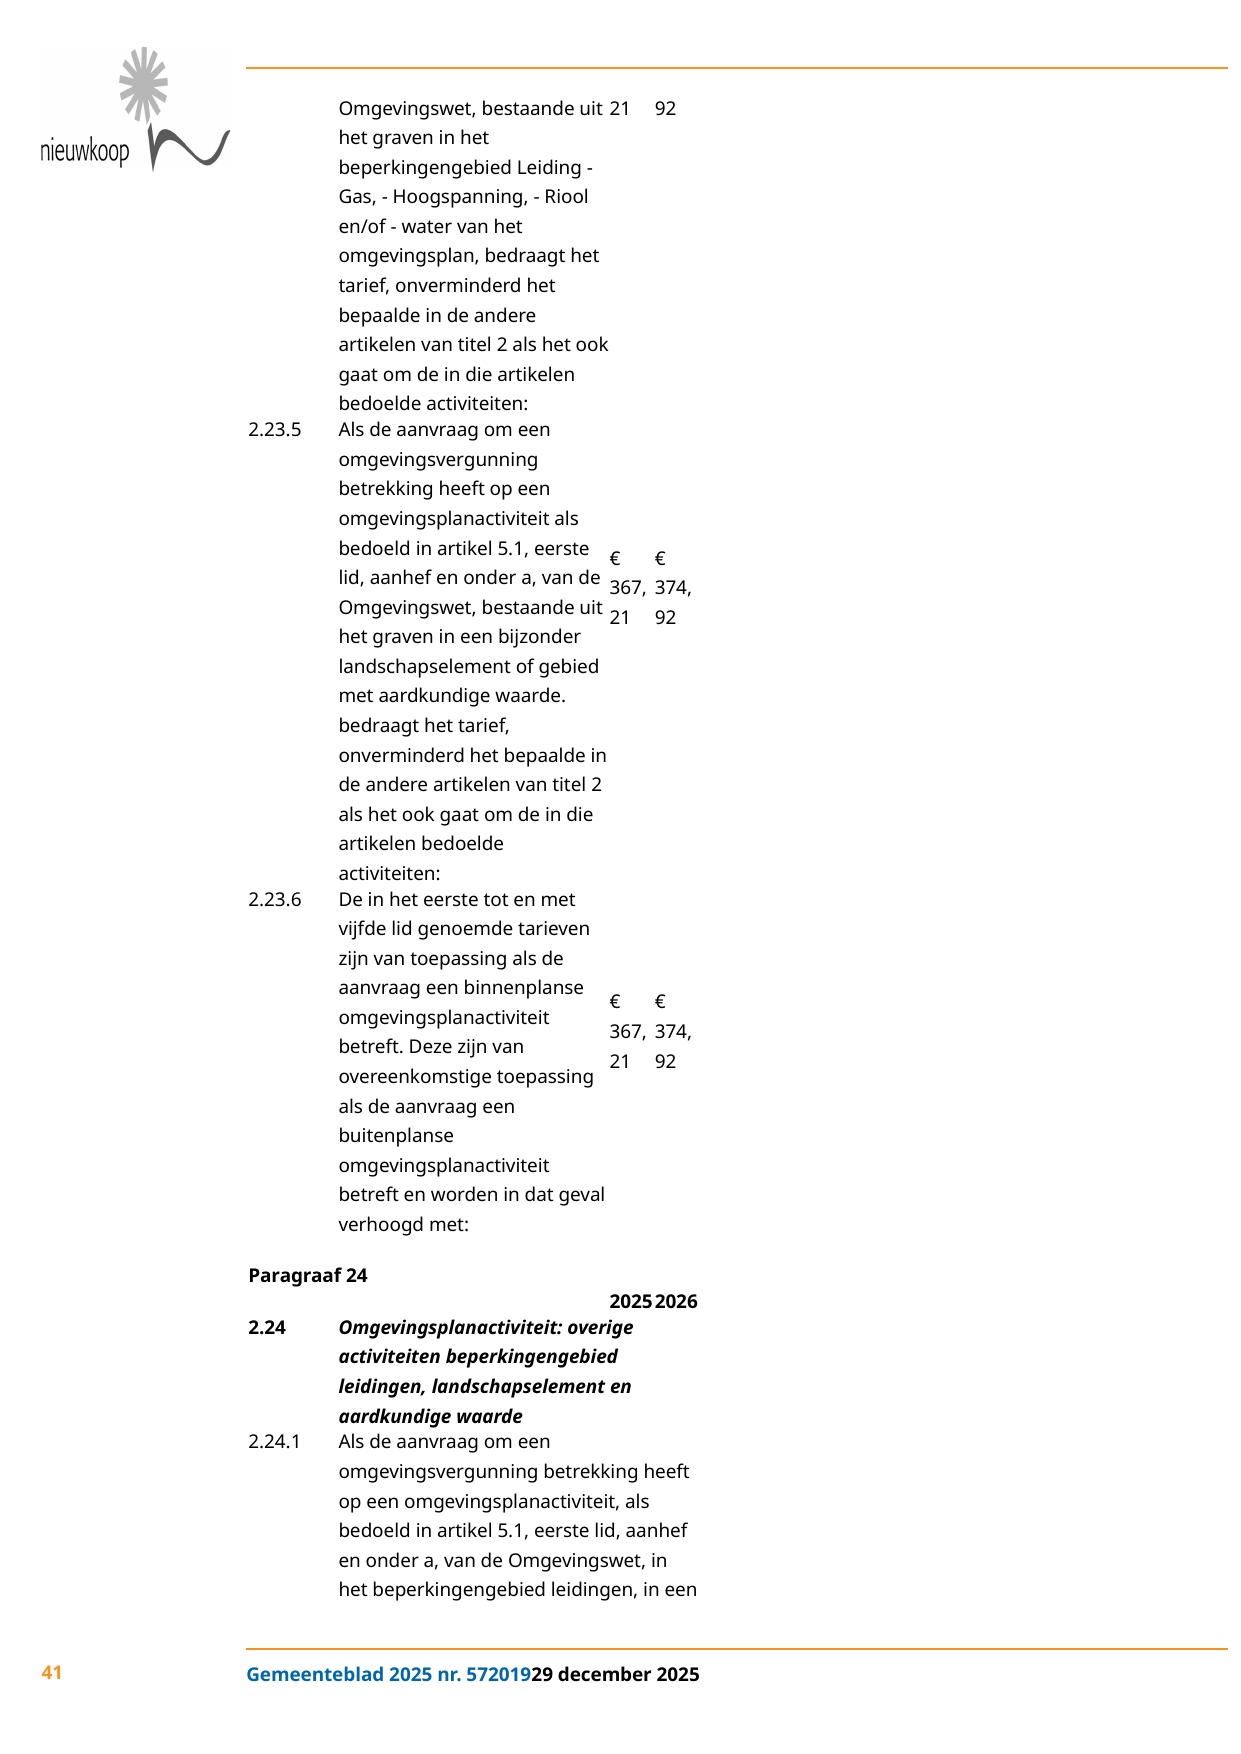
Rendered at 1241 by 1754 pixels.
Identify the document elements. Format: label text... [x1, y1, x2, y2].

table_cell [519, 1263, 564, 1288]
table_cell [474, 1263, 519, 1288]
table_cell [248, 442, 293, 468]
table_cell [655, 519, 700, 545]
table_cell [519, 1289, 564, 1314]
table_cell [248, 1237, 293, 1263]
table_cell Als de aanvraag om een omgevingsvergunning betrekking heeft op een omgevingsplanactiviteit, als bedoeld in artikel 5.1, eerste lid, aanhef en onder a, van de Omgevingswet, in het beperkingengebied leidingen, in een [338, 1429, 700, 1602]
table_cell 92 [655, 95, 700, 416]
table_cell [248, 1454, 293, 1480]
table_cell [609, 468, 654, 493]
table_cell [248, 468, 293, 493]
table_cell 2.23.6 [248, 886, 338, 912]
table_cell [564, 1237, 609, 1263]
picture [41, 47, 231, 172]
table_cell [655, 912, 700, 937]
table_cell 2026 [655, 1289, 700, 1314]
table_cell [248, 1480, 293, 1602]
table_cell € 374,92 [655, 545, 700, 886]
table_cell [474, 1289, 519, 1314]
table_cell [293, 519, 338, 545]
table_cell 2.24.1 [248, 1429, 338, 1454]
table_cell € 367,21 [609, 989, 654, 1237]
table_cell Omgevingsplanactiviteit: overige activiteiten beperkingengebied leidingen, landschapselement en aardkundige waarde [338, 1314, 700, 1429]
table_cell [248, 519, 293, 545]
table_cell 2.24 [248, 1314, 338, 1429]
table_cell Paragraaf 24 [248, 1263, 383, 1288]
table_cell [609, 519, 654, 545]
table_cell [338, 1289, 383, 1314]
table_cell [293, 442, 338, 468]
table_cell [609, 912, 654, 937]
table_cell € 367,21 [609, 545, 654, 886]
table_cell [293, 1454, 338, 1480]
table_cell [474, 1237, 519, 1263]
table_cell [293, 1289, 338, 1314]
table_cell [655, 1263, 700, 1288]
table_cell [384, 1237, 429, 1263]
table_cell [609, 886, 654, 912]
table_cell [384, 1289, 429, 1314]
table_cell [655, 416, 700, 442]
table_cell [609, 963, 654, 989]
table_cell [338, 1237, 383, 1263]
table_cell [384, 1263, 429, 1288]
table_cell [293, 912, 338, 937]
table_cell [293, 937, 338, 963]
table_cell [293, 963, 338, 989]
table_cell [293, 468, 338, 493]
table_cell [293, 1480, 338, 1602]
table_cell [248, 494, 293, 519]
table_cell 2.23.5 [248, 416, 338, 442]
table_cell 21 [609, 95, 654, 416]
table_cell [248, 545, 293, 886]
table_cell [609, 442, 654, 468]
table_cell [248, 912, 293, 937]
table_cell Als de aanvraag om een omgevingsvergunning betrekking heeft op een omgevingsplanactiviteit als bedoeld in artikel 5.1, eerste lid, aanhef en onder a, van de Omgevingswet, bestaande uit het graven in een bijzonder landschapselement of gebied met aardkundige waarde. bedraagt het tarief, onverminderd het bepaalde in de andere artikelen van titel 2 als het ook gaat om de in die artikelen bedoelde activiteiten: [338, 416, 609, 886]
table_cell [609, 494, 654, 519]
table_cell [248, 989, 293, 1237]
table_cell 2025 [609, 1289, 654, 1314]
table_cell [655, 937, 700, 963]
table_cell [293, 494, 338, 519]
table_cell [655, 886, 700, 912]
table_cell De in het eerste tot en met vijfde lid genoemde tarieven zijn van toepassing als de aanvraag een binnenplanse omgevingsplanactiviteit betreft. Deze zijn van overeenkomstige toepassing als de aanvraag een buitenplanse omgevingsplanactiviteit betreft en worden in dat geval verhoogd met: [338, 886, 609, 1237]
table_cell [293, 545, 338, 886]
table_cell [248, 1289, 293, 1314]
table_cell [429, 1289, 474, 1314]
table_cell Omgevingswet, bestaande uit het graven in het beperkingengebied Leiding - Gas, - Hoogspanning, - Riool en/of - water van het omgevingsplan, bedraagt het tarief, onverminderd het bepaalde in de andere artikelen van titel 2 als het ook gaat om de in die artikelen bedoelde activiteiten: [338, 95, 609, 416]
table_cell [609, 937, 654, 963]
table_cell [564, 1263, 609, 1288]
table_cell [293, 989, 338, 1237]
table_cell [293, 1237, 338, 1263]
table_cell [429, 1237, 474, 1263]
table_cell € 374,92 [655, 989, 700, 1237]
table_cell [248, 95, 338, 416]
table_cell [248, 937, 293, 963]
table_cell [519, 1237, 564, 1263]
table_cell [700, 1340, 745, 1429]
table_cell [655, 963, 700, 989]
table_cell [564, 1289, 609, 1314]
table_cell [429, 1263, 474, 1288]
table_cell [655, 442, 700, 468]
table_cell [655, 494, 700, 519]
table_cell [609, 1263, 654, 1288]
table_cell [248, 963, 293, 989]
table_cell [609, 416, 654, 442]
table_cell [609, 1237, 654, 1263]
table_cell [655, 468, 700, 493]
table_cell [655, 1237, 700, 1263]
